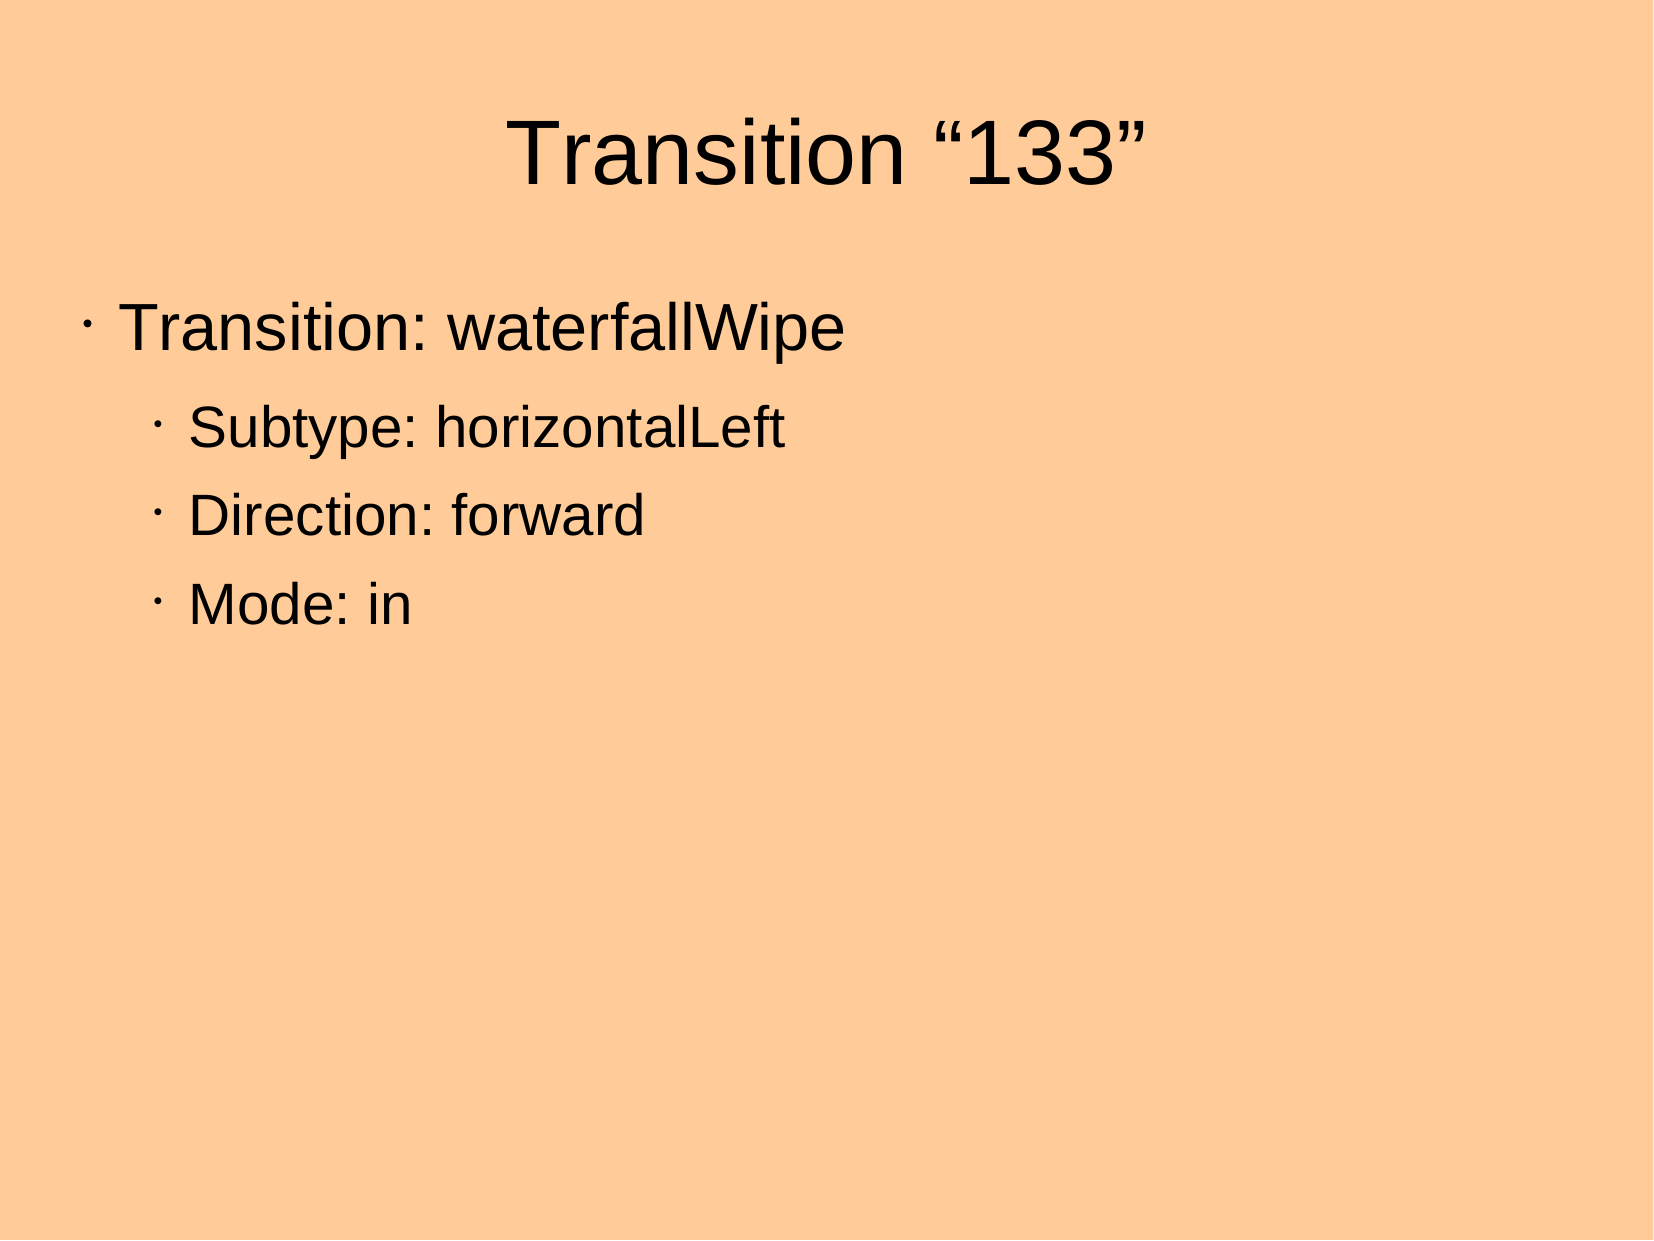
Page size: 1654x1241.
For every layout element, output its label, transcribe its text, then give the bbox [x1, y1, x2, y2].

title Transition “133” [82, 49, 1571, 257]
list Transition: waterfallWipe Subtype: horizontalLeft Direction: forward Mode: in [82, 290, 1571, 1080]
